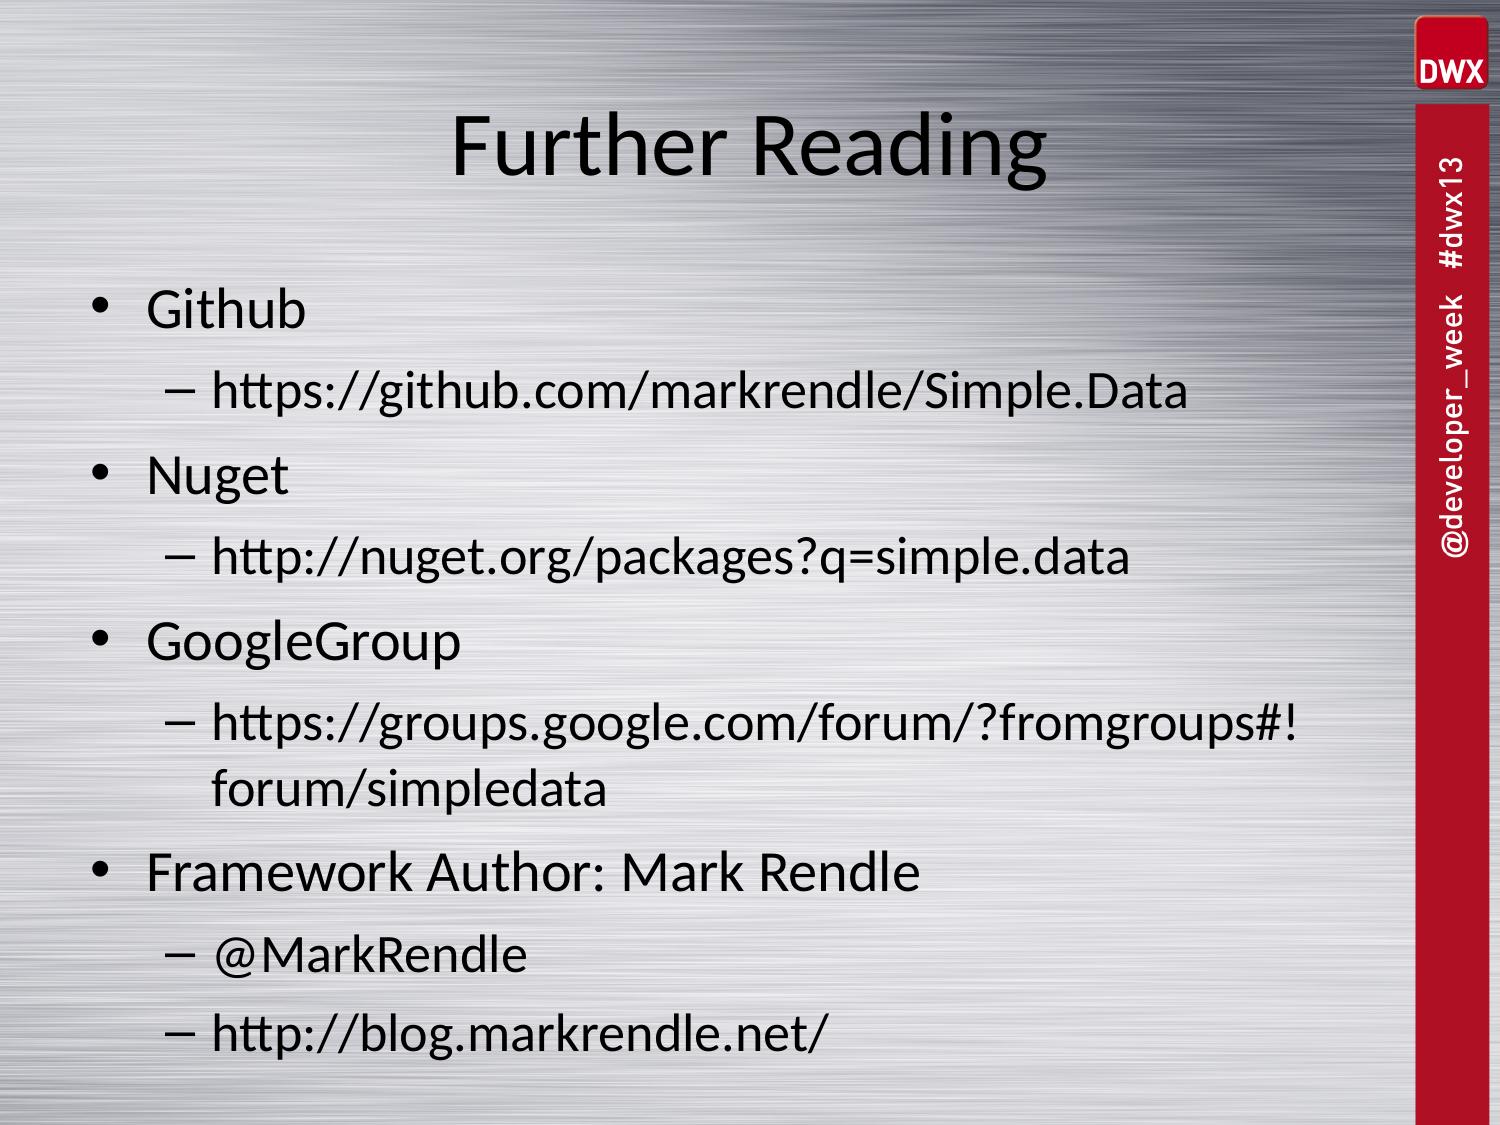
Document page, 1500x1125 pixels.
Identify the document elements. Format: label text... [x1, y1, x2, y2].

list Github https://github.com/markrendle/Simple.Data Nuget http://nuget.org/packages?q=simple.data GoogleGroup https://groups.google.com/forum/?fromgroups#!forum/simpledata Framework Author: Mark Rendle @MarkRendle http://blog.markrendle.net/ [75, 262, 1426, 1071]
picture [0, 0, 1500, 1125]
title Further Reading [75, 45, 1426, 233]
